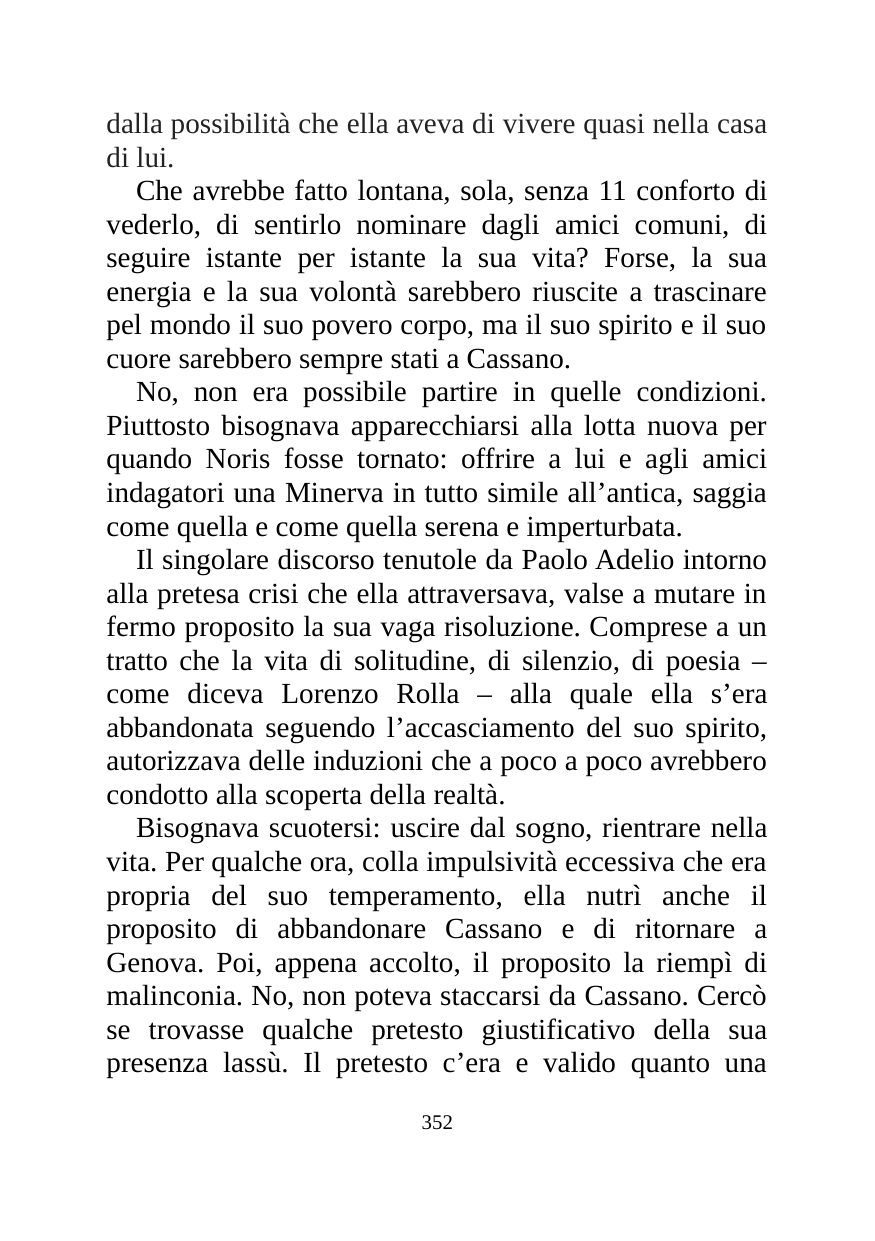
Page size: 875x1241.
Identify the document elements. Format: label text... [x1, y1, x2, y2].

text Bisognava scuotersi: uscire dal sogno, rientrare nella vita. Per qualche ora, colla impulsività eccessiva che era propria del suo temperamento, ella nutrì anche il proposito di abbandonare Cassano e di ritornare a Genova. Poi, appena accolto, il proposito la riempì di malinconia. No, non poteva staccarsi da Cassano. Cercò se trovasse qualche pretesto giustificativo della sua presenza lassù. Il pretesto c’era e valido quanto una [106, 811, 768, 1079]
text No, non era possibile partire in quelle condizioni. Piuttosto bisognava apparecchiarsi alla lotta nuova per quando Noris fosse tornato: offrire a lui e agli amici indagatori una Minerva in tutto simile all’antica, saggia come quella e come quella serena e imperturbata. [106, 374, 768, 542]
text dalla possibilità che ella aveva di vivere quasi nella casa di lui. [106, 106, 768, 173]
text Il singolare discorso tenutole da Paolo Adelio intorno alla pretesa crisi che ella attraversava, valse a mutare in fermo proposito la sua vaga risoluzione. Comprese a un tratto che la vita di solitudine, di silenzio, di poesia – come diceva Lorenzo Rolla – alla quale ella s’era abbandonata seguendo l’accasciamento del suo spirito, autorizzava delle induzioni che a poco a poco avrebbero condotto alla scoperta della realtà. [106, 542, 768, 811]
text Che avrebbe fatto lontana, sola, senza 11 conforto di vederlo, di sentirlo nominare dagli amici comuni, di seguire istante per istante la sua vita? Forse, la sua energia e la sua volontà sarebbero riuscite a trascinare pel mondo il suo povero corpo, ma il suo spirito e il suo cuore sarebbero sempre stati a Cassano. [106, 173, 768, 374]
